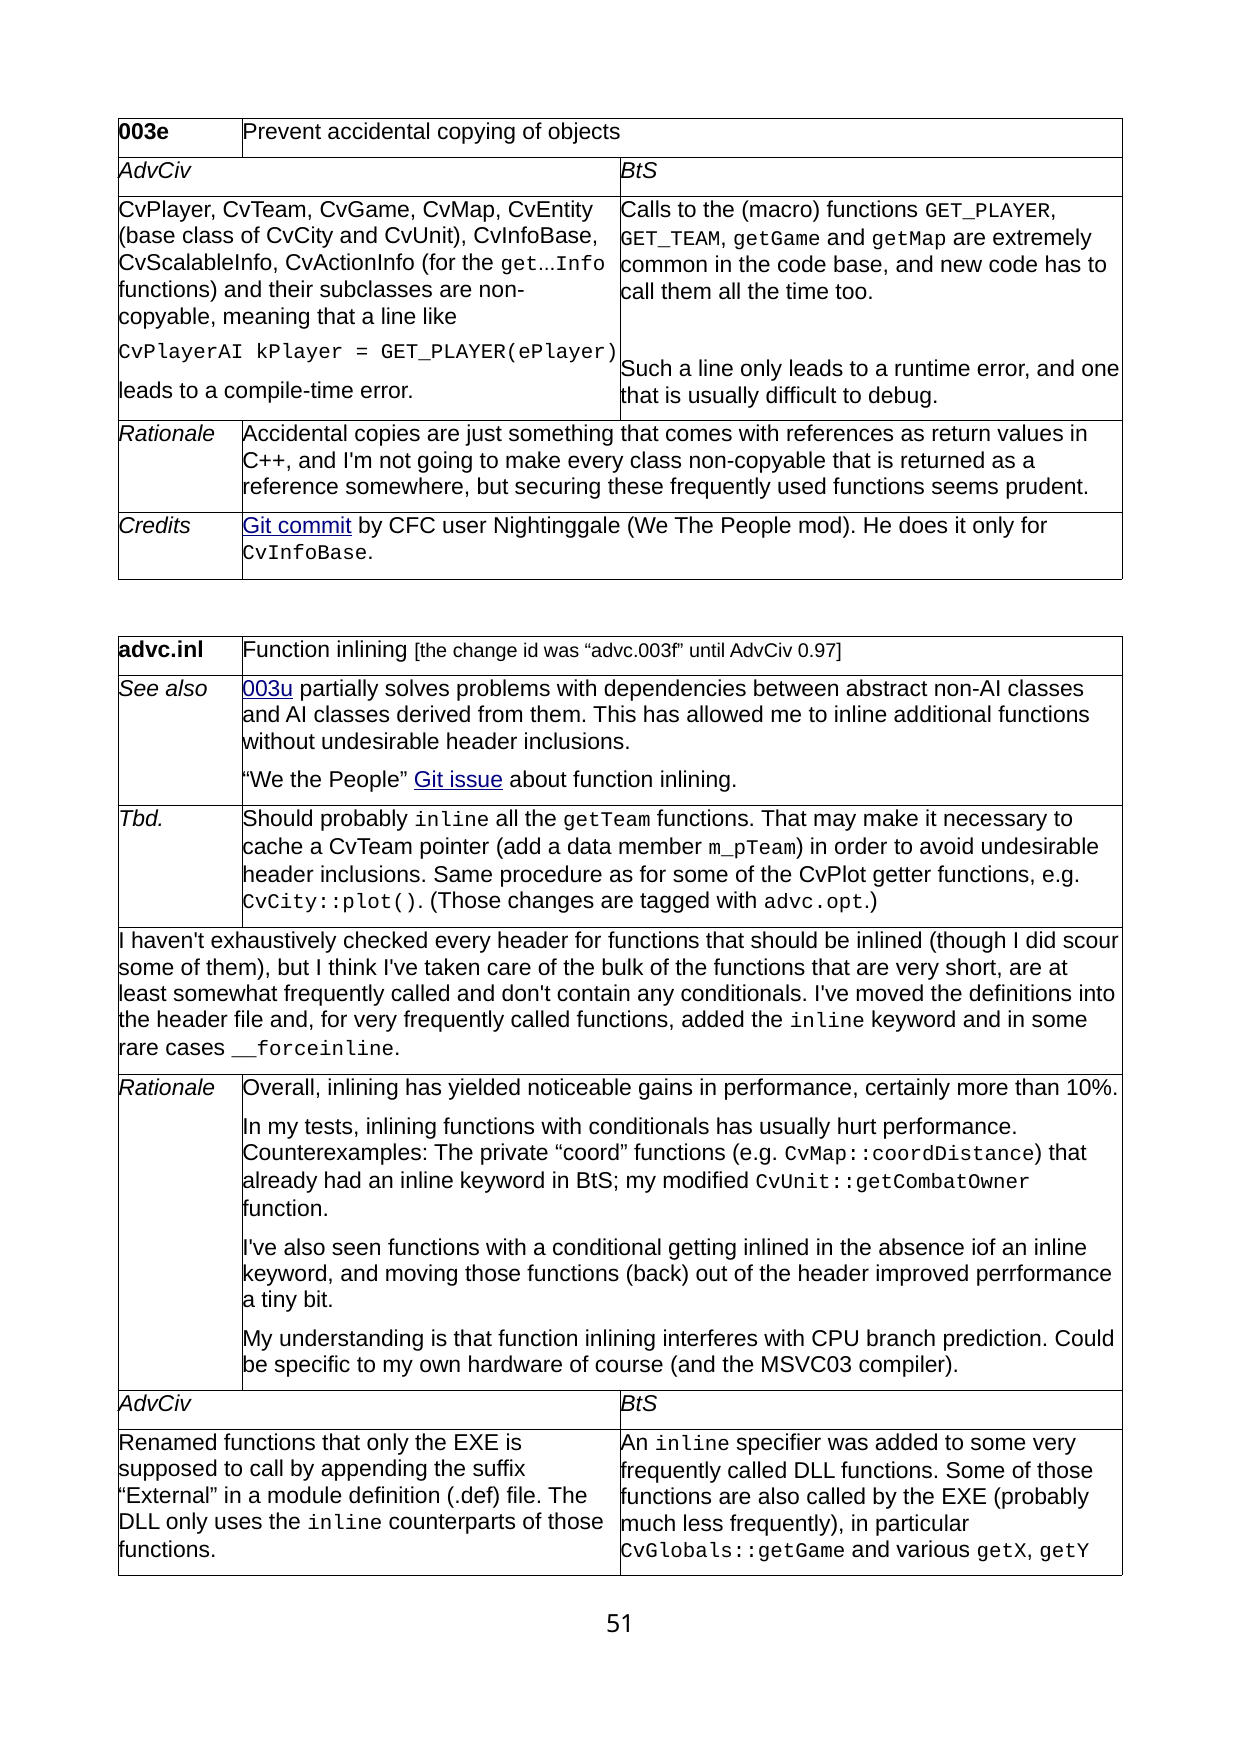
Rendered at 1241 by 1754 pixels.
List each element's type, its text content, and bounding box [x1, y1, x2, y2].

table_cell AdvCiv [119, 1391, 620, 1429]
table_cell See also [119, 676, 242, 805]
table_cell Should probably inline all the getTeam functions. That may make it necessary to cache a CvTeam pointer (add a data member m_pTeam) in order to avoid undesirable header inclusions. Same procedure as for some of the CvPlot getter functions, e.g. CvCity::plot(). (Those changes are tagged with advc.opt.) [243, 806, 1122, 927]
table_cell CvPlayer, CvTeam, CvGame, CvMap, CvEntity (base class of CvCity and CvUnit), CvInfoBase, CvScalableInfo, CvActionInfo (for the get...Info functions) and their subclasses are non-copyable, meaning that a line like CvPlayerAI kPlayer = GET_PLAYER(ePlayer) leads to a compile-time error. [119, 197, 620, 420]
table_cell Tbd. [119, 806, 242, 927]
table_cell Renamed functions that only the EXE is supposed to call by appending the suffix “External” in a module definition (.def) file. The DLL only uses the inline counterparts of those functions. [119, 1430, 620, 1574]
table_cell Accidental copies are just something that comes with references as return values in C++, and I'm not going to make every class non-copyable that is returned as a reference somewhere, but securing these frequently used functions seems prudent. [243, 421, 1122, 512]
table_cell Rationale [119, 421, 242, 512]
table_cell AdvCiv [119, 158, 620, 196]
table_cell Rationale [119, 1075, 242, 1390]
table_cell An inline specifier was added to some very frequently called DLL functions. Some of those functions are also called by the EXE (probably much less frequently), in particular CvGlobals::getGame and various getX, getY [621, 1430, 1122, 1574]
table_cell Credits [119, 513, 242, 578]
table_header 003e [119, 119, 242, 157]
table_cell BtS [621, 1391, 1122, 1429]
table_cell 003u partially solves problems with dependencies between abstract non-AI classes and AI classes derived from them. This has allowed me to inline additional functions without undesirable header inclusions. “We the People” Git issue about function inlining. [243, 676, 1122, 805]
table_header Prevent accidental copying of objects [243, 119, 1122, 157]
table_cell Overall, inlining has yielded noticeable gains in performance, certainly more than 10%. In my tests, inlining functions with conditionals has usually hurt performance. Counterexamples: The private “coord” functions (e.g. CvMap::coordDistance) that already had an inline keyword in BtS; my modified CvUnit::getCombatOwner function. I've also seen functions with a conditional getting inlined in the absence iof an inline keyword, and moving those functions (back) out of the header improved perrformance a tiny bit. My understanding is that function inlining interferes with CPU branch prediction. Could be specific to my own hardware of course (and the MSVC03 compiler). [243, 1075, 1122, 1390]
table_cell Calls to the (macro) functions GET_PLAYER, GET_TEAM, getGame and getMap are extremely common in the code base, and new code has to call them all the time too. Such a line only leads to a runtime error, and one that is usually difficult to debug. [621, 197, 1122, 420]
table_header Function inlining [the change id was “advc.003f” until AdvCiv 0.97] [243, 637, 1122, 675]
table_header advc.inl [119, 637, 242, 675]
table_cell BtS [621, 158, 1122, 196]
table_cell I haven't exhaustively checked every header for functions that should be inlined (though I did scour some of them), but I think I've taken care of the bulk of the functions that are very short, are at least somewhat frequently called and don't contain any conditionals. I've moved the definitions into the header file and, for very frequently called functions, added the inline keyword and in some rare cases __forceinline. [119, 928, 1122, 1074]
table_cell Git commit by CFC user Nightinggale (We The People mod). He does it only for CvInfoBase. [243, 513, 1122, 578]
